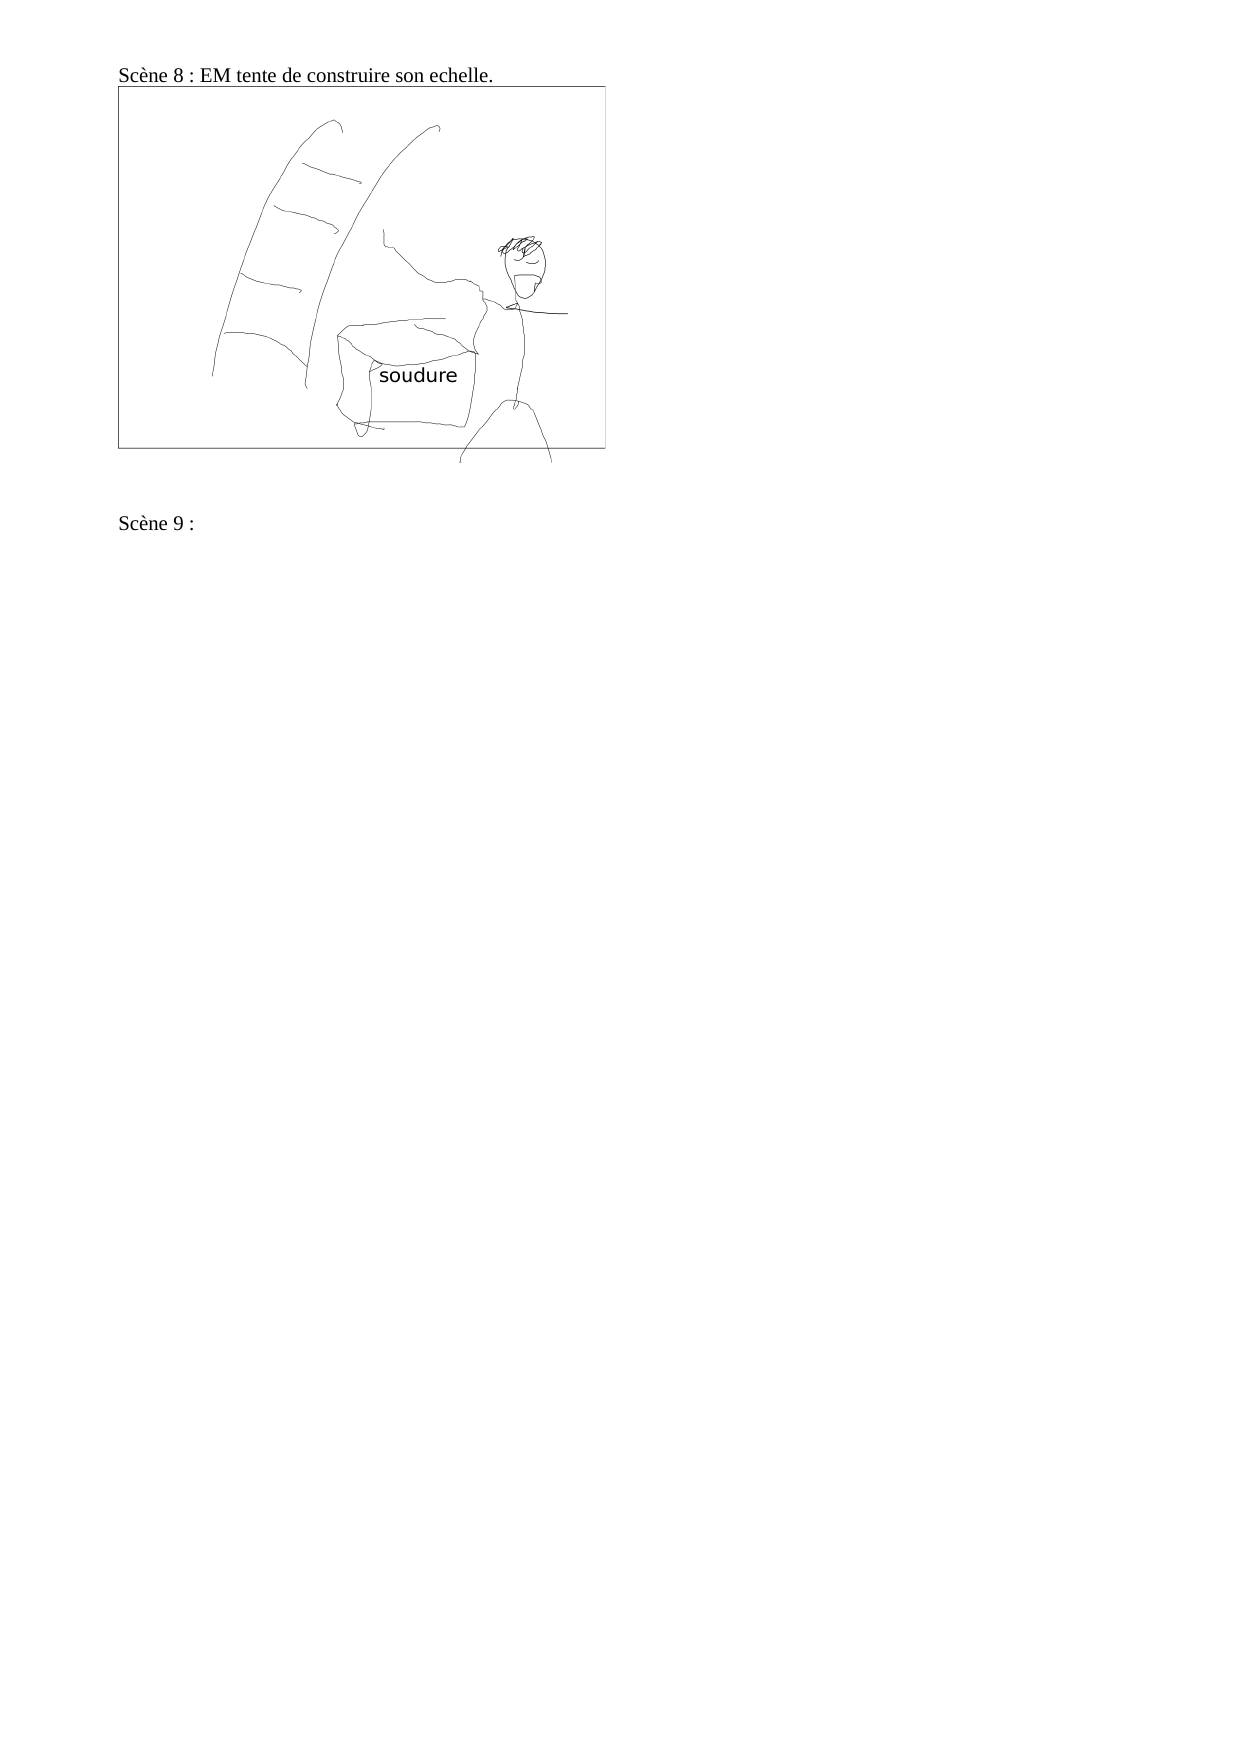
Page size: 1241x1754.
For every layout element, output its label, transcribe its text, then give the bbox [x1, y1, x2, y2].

text Scène 8 : EM tente de construire son echelle. [118, 62, 605, 86]
text Scène 9 : [118, 511, 605, 535]
picture [118, 86, 606, 463]
